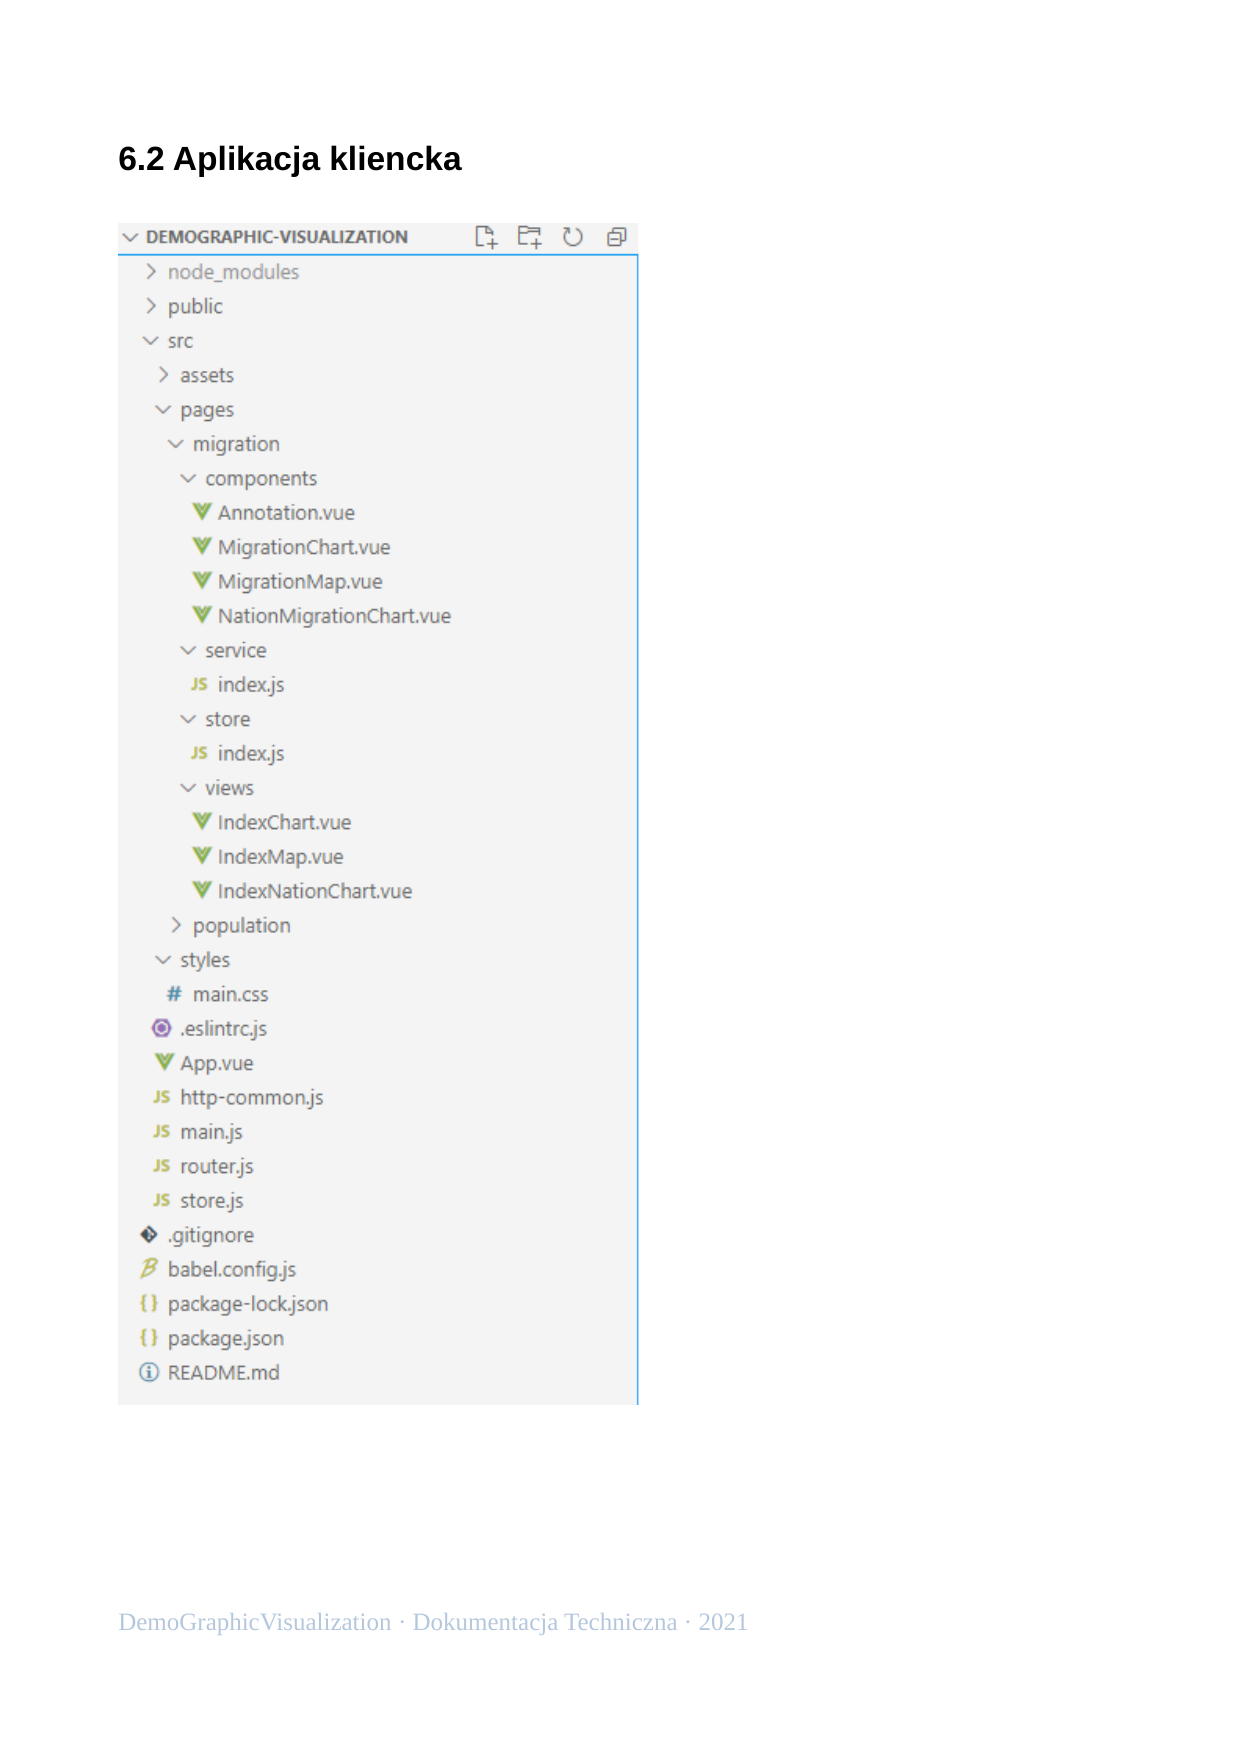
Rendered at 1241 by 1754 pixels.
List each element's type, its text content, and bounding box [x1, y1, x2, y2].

picture [118, 223, 639, 1405]
subtitle 6.2 Aplikacja kliencka [118, 139, 1122, 178]
